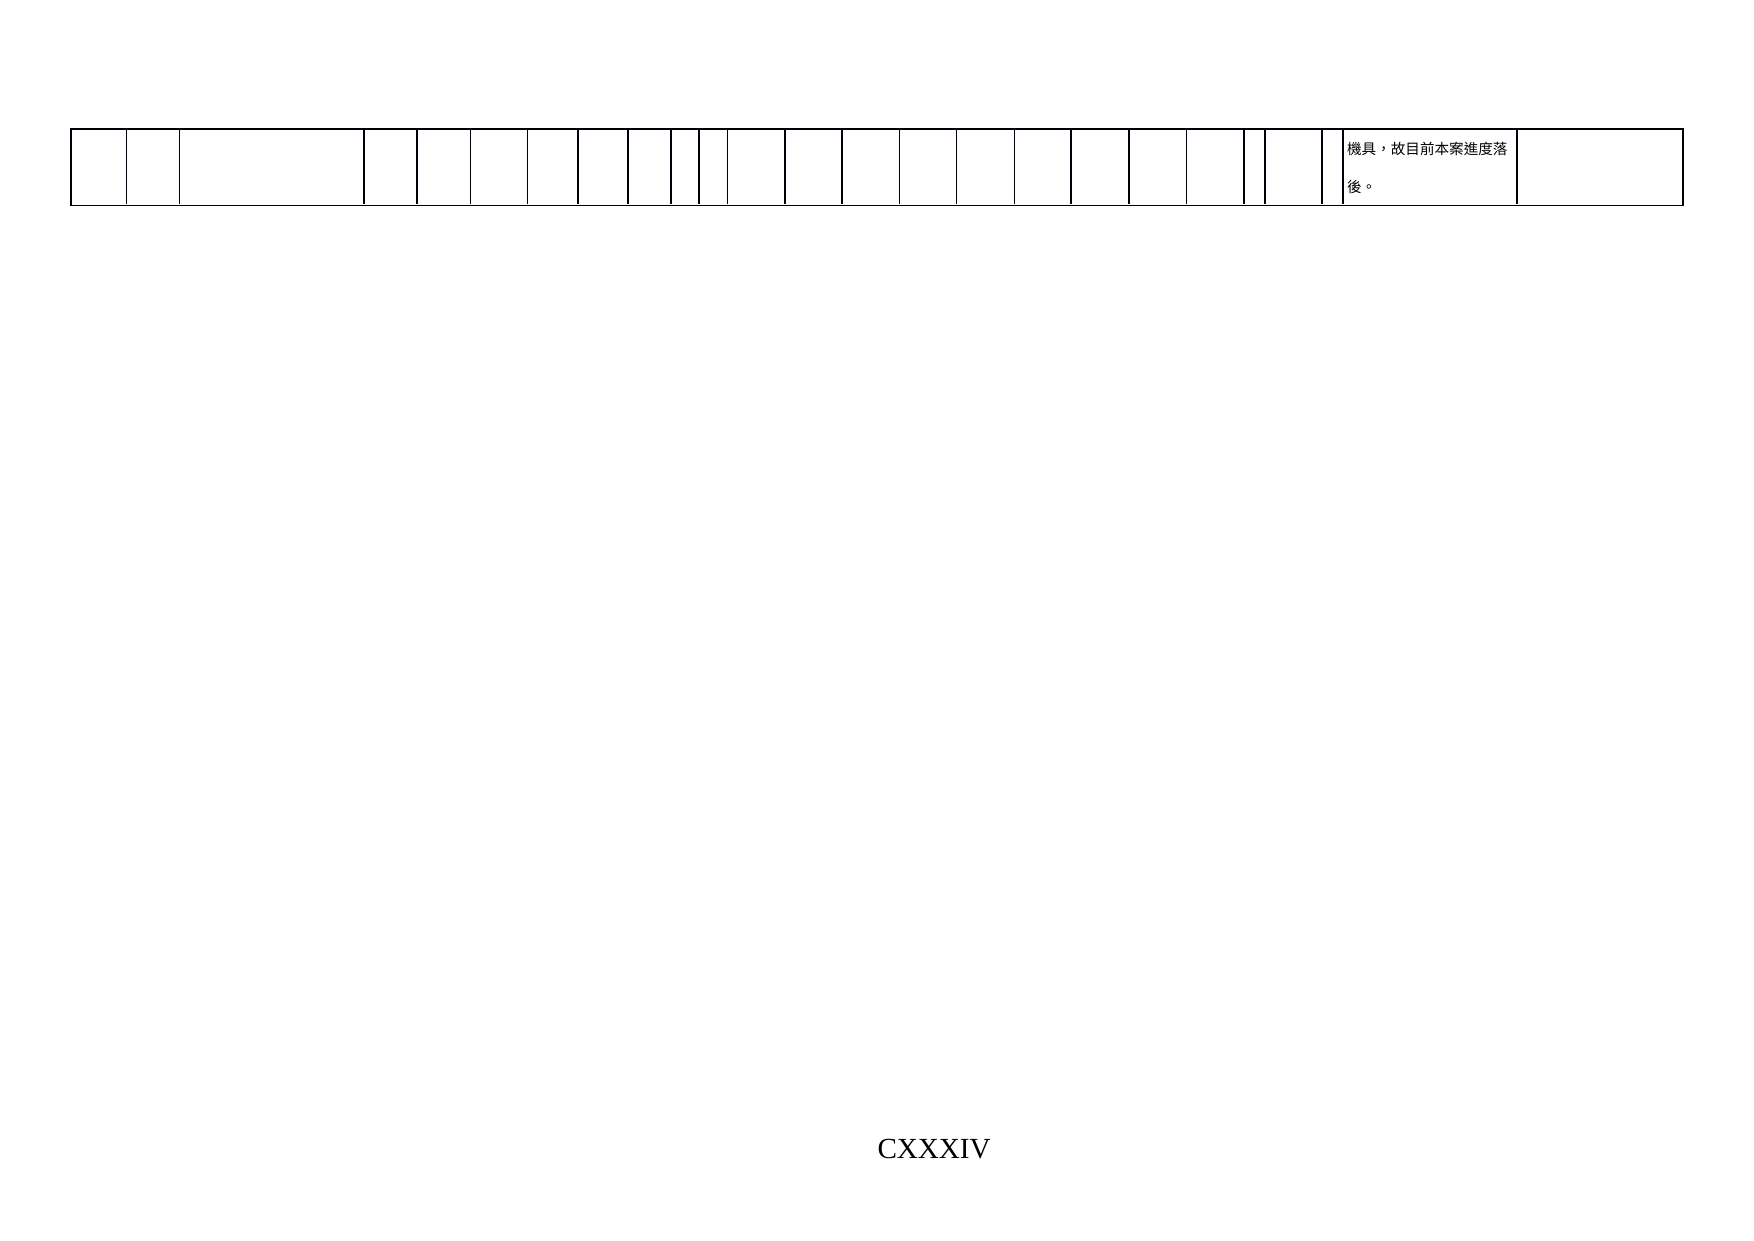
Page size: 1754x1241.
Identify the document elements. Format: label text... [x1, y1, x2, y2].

table_cell [471, 130, 527, 204]
table_cell [629, 130, 670, 204]
table_cell [1266, 130, 1321, 204]
table_cell [1518, 130, 1682, 204]
table_cell [579, 130, 627, 204]
table_cell [180, 130, 363, 204]
table_cell [1130, 130, 1186, 204]
table_cell [528, 130, 577, 204]
table_cell [1323, 130, 1342, 204]
table_cell 機具，故目前本案進度落後。 [1344, 130, 1516, 204]
table_cell [728, 130, 784, 204]
table_cell [843, 130, 899, 204]
table_cell [1245, 130, 1264, 204]
table_cell [127, 130, 179, 204]
table_cell [900, 130, 956, 204]
table_cell [672, 130, 698, 204]
table_cell [1072, 130, 1128, 204]
table_cell [786, 130, 841, 204]
table_cell [1015, 130, 1070, 204]
table_cell [1187, 130, 1243, 204]
table_cell [365, 130, 416, 204]
table_cell [72, 130, 126, 204]
table_cell [957, 130, 1014, 204]
table_cell [418, 130, 470, 204]
table_cell [700, 130, 727, 204]
